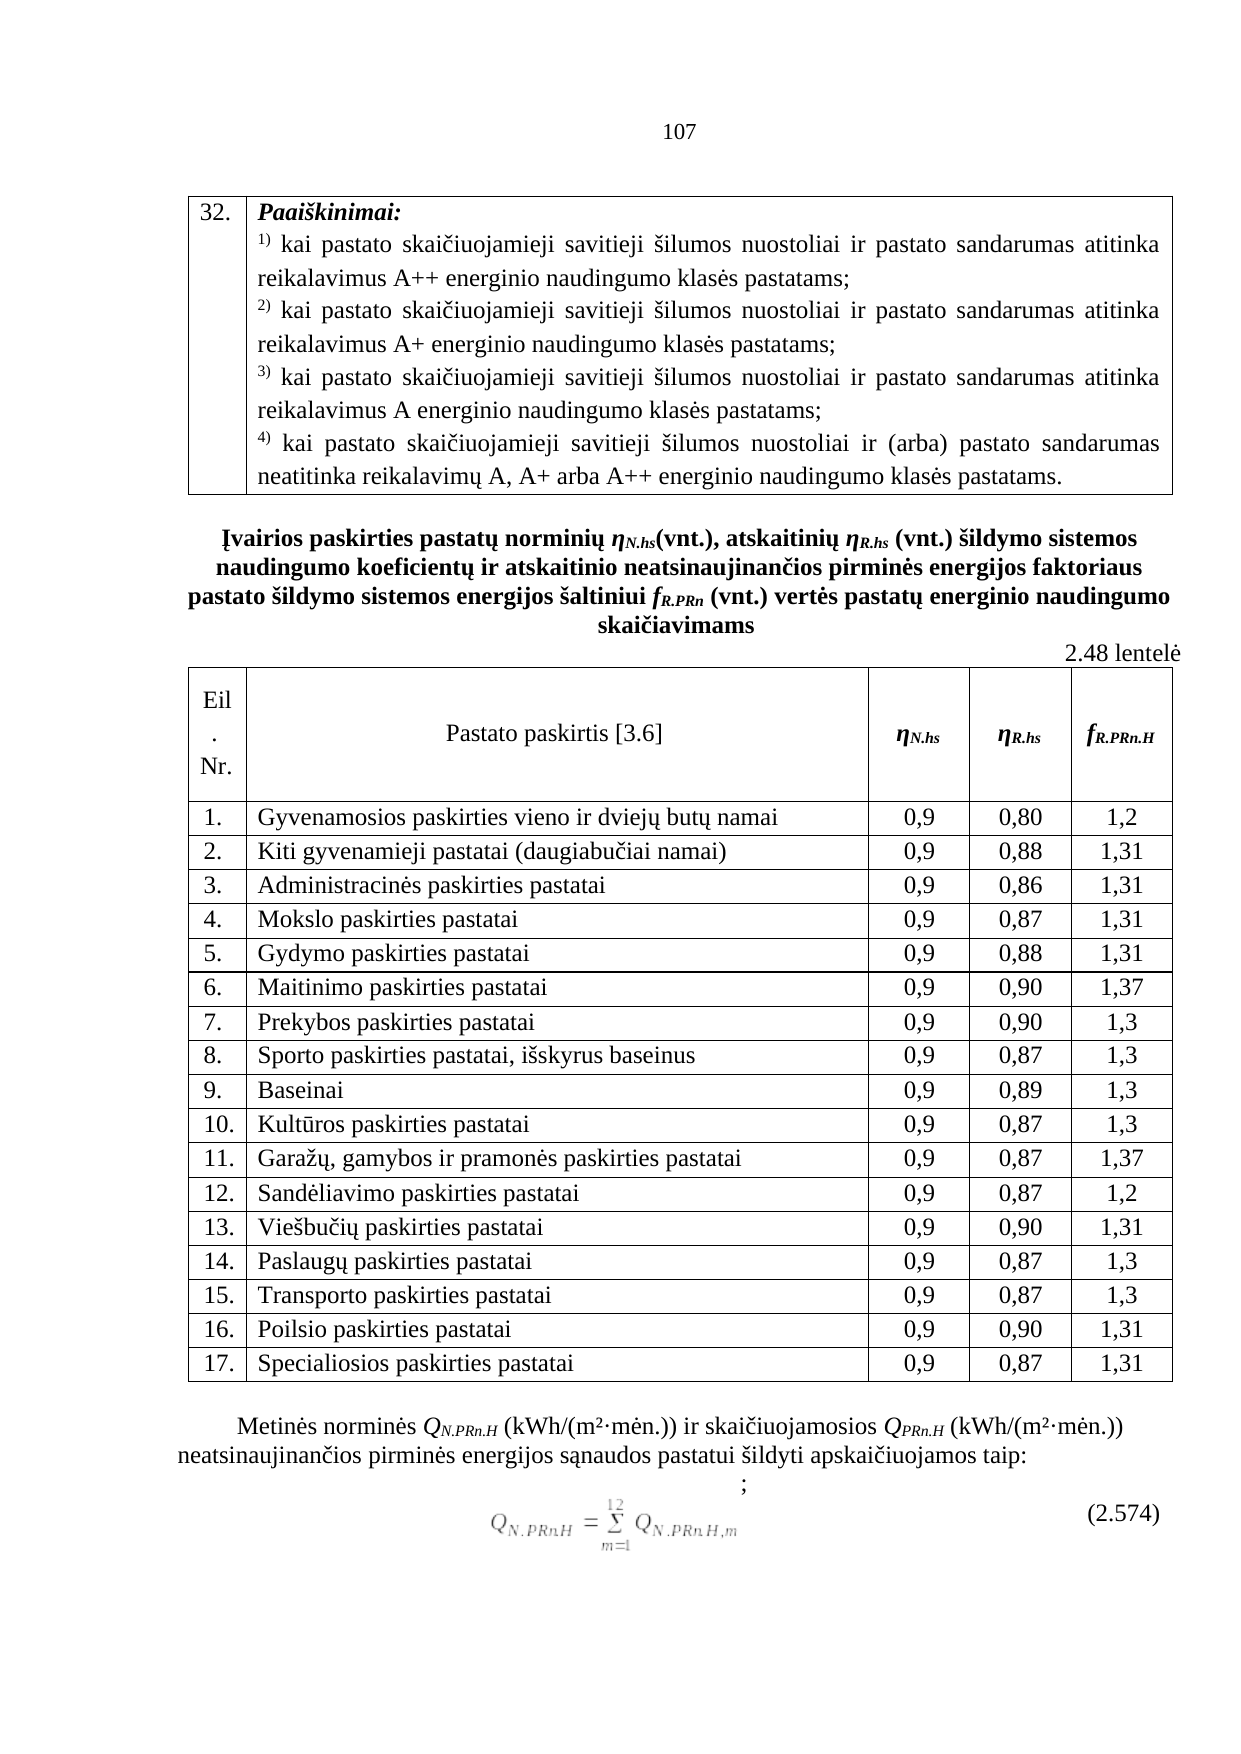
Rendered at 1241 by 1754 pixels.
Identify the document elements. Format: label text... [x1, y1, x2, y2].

table_cell 0,87 [970, 1109, 1071, 1142]
table_cell 0,9 [869, 1314, 969, 1347]
table_cell 16. [189, 1314, 246, 1347]
table_cell 1,37 [1072, 1143, 1172, 1177]
table_header ηN.hs [869, 668, 969, 801]
table_cell 0,9 [869, 973, 969, 1006]
table_cell 0,87 [970, 904, 1071, 937]
table_cell 10. [189, 1109, 246, 1142]
table_cell 9. [189, 1075, 246, 1108]
text Metinės norminės QN.PRn.H (kWh/(m²·mėn.)) ir skaičiuojamosios QPRn.H (kWh/(m²·mėn.)) neatsinaujinančios pirminės energijos sąnaudos pastatui šildyti apskaičiuojamos taip: [177, 1411, 1181, 1468]
table_cell 0,9 [869, 1178, 969, 1211]
table_cell Transporto paskirties pastatai [247, 1280, 868, 1313]
table_cell 11. [189, 1143, 246, 1177]
table_cell 0,88 [970, 836, 1071, 869]
table_cell Sandėliavimo paskirties pastatai [247, 1178, 868, 1211]
table_cell 0,9 [869, 1246, 969, 1279]
table_cell 1,2 [1072, 802, 1172, 835]
table_cell 0,87 [970, 1246, 1071, 1279]
table_cell 0,90 [970, 1212, 1071, 1245]
table_header ηR.hs [970, 668, 1071, 801]
table_cell Kultūros paskirties pastatai [247, 1109, 868, 1142]
table_cell 4. [189, 904, 246, 937]
table_cell 0,87 [970, 1348, 1071, 1381]
table_cell 1,31 [1072, 1348, 1172, 1381]
table_cell Gyvenamosios paskirties vieno ir dviejų butų namai [247, 802, 868, 835]
table_cell 0,90 [970, 1314, 1071, 1347]
table_cell 0,88 [970, 939, 1071, 971]
table_cell 1. [189, 802, 246, 835]
table_header (2.574) [1058, 1469, 1171, 1560]
table_cell 0,9 [869, 1041, 969, 1074]
table_header fR.PRn.H [1072, 668, 1172, 801]
table_cell 0,87 [970, 1178, 1071, 1211]
table_cell Kiti gyvenamieji pastatai (daugiabučiai namai) [247, 836, 868, 869]
text 2.48 lentelė [177, 638, 1181, 667]
table_cell 3. [189, 870, 246, 903]
table_cell 0,9 [869, 1007, 969, 1039]
table_cell 0,80 [970, 802, 1071, 835]
table_cell 0,9 [869, 939, 969, 971]
table_cell 0,87 [970, 1143, 1071, 1177]
table_cell 7. [189, 1007, 246, 1039]
table_cell Paslaugų paskirties pastatai [247, 1246, 868, 1279]
table_cell 1,3 [1072, 1109, 1172, 1142]
table_cell 0,89 [970, 1075, 1071, 1108]
table_cell 32. [189, 197, 246, 494]
table_cell 1,31 [1072, 904, 1172, 937]
table_cell 0,86 [970, 870, 1071, 903]
table_cell Maitinimo paskirties pastatai [247, 973, 868, 1006]
table_cell 1,31 [1072, 836, 1172, 869]
table_cell 1,31 [1072, 1212, 1172, 1245]
table_cell 0,9 [869, 802, 969, 835]
table_header Eil. Nr. [189, 668, 246, 801]
table_cell 0,9 [869, 1075, 969, 1108]
table_cell 13. [189, 1212, 246, 1245]
table_cell 0,9 [869, 836, 969, 869]
table_cell 1,2 [1072, 1178, 1172, 1211]
table_cell Poilsio paskirties pastatai [247, 1314, 868, 1347]
table_cell Gydymo paskirties pastatai [247, 939, 868, 971]
table_cell 0,90 [970, 1007, 1071, 1039]
table_cell 8. [189, 1041, 246, 1074]
table_cell Sporto paskirties pastatai, išskyrus baseinus [247, 1041, 868, 1074]
table_cell 0,87 [970, 1041, 1071, 1074]
table_cell 0,9 [869, 1212, 969, 1245]
table_cell 0,90 [970, 973, 1071, 1006]
table_cell Mokslo paskirties pastatai [247, 904, 868, 937]
table_cell 1,37 [1072, 973, 1172, 1006]
table_cell Baseinai [247, 1075, 868, 1108]
table_cell 0,9 [869, 1109, 969, 1142]
table_cell 0,9 [869, 904, 969, 937]
table_cell 0,9 [869, 870, 969, 903]
table_cell Viešbučių paskirties pastatai [247, 1212, 868, 1245]
table_cell 17. [189, 1348, 246, 1381]
table_cell 1,3 [1072, 1075, 1172, 1108]
table_cell 0,9 [869, 1280, 969, 1313]
table_cell 5. [189, 939, 246, 971]
table_cell 1,31 [1072, 1314, 1172, 1347]
table_cell 14. [189, 1246, 246, 1279]
text Įvairios paskirties pastatų norminių ηN.hs(vnt.), atskaitinių ηR.hs (vnt.) šildymo sistemos naudingumo koeficientų ir atskaitinio neatsinaujinančios pirminės energijos faktoriaus pastato šildymo sistemos energijos šaltiniui fR.PRn (vnt.) vertės pastatų energinio naudingumo skaičiavimams [177, 523, 1181, 638]
table_cell 6. [189, 973, 246, 1006]
table_cell Administracinės paskirties pastatai [247, 870, 868, 903]
table_header ; [177, 1469, 1057, 1560]
table_cell 0,87 [970, 1280, 1071, 1313]
table_cell Paaiškinimai: 1) kai pastato skaičiuojamieji savitieji šilumos nuostoliai ir pastato sandarumas atitinka reikalavimus A++ energinio naudingumo klasės pastatams; 2) kai pastato skaičiuojamieji savitieji šilumos nuostoliai ir pastato sandarumas atitinka reikalavimus A+ energinio naudingumo klasės pastatams; 3) kai pastato skaičiuojamieji savitieji šilumos nuostoliai ir pastato sandarumas atitinka reikalavimus A energinio naudingumo klasės pastatams; 4) kai pastato skaičiuojamieji savitieji šilumos nuostoliai ir (arba) pastato sandarumas neatitinka reikalavimų A, A+ arba A++ energinio naudingumo klasės pastatams. [247, 197, 1172, 494]
table_cell Prekybos paskirties pastatai [247, 1007, 868, 1039]
table_header Pastato paskirtis [3.6] [247, 668, 868, 801]
table_cell 15. [189, 1280, 246, 1313]
table_cell 1,3 [1072, 1007, 1172, 1039]
table_cell 1,31 [1072, 939, 1172, 971]
table_cell 1,3 [1072, 1246, 1172, 1279]
table_cell 0,9 [869, 1348, 969, 1381]
table_cell 2. [189, 836, 246, 869]
table_cell 1,3 [1072, 1041, 1172, 1074]
table_cell 1,3 [1072, 1280, 1172, 1313]
table_cell 0,9 [869, 1143, 969, 1177]
table_cell Specialiosios paskirties pastatai [247, 1348, 868, 1381]
table_cell Garažų, gamybos ir pramonės paskirties pastatai [247, 1143, 868, 1177]
table_cell 1,31 [1072, 870, 1172, 903]
table_cell 12. [189, 1178, 246, 1211]
